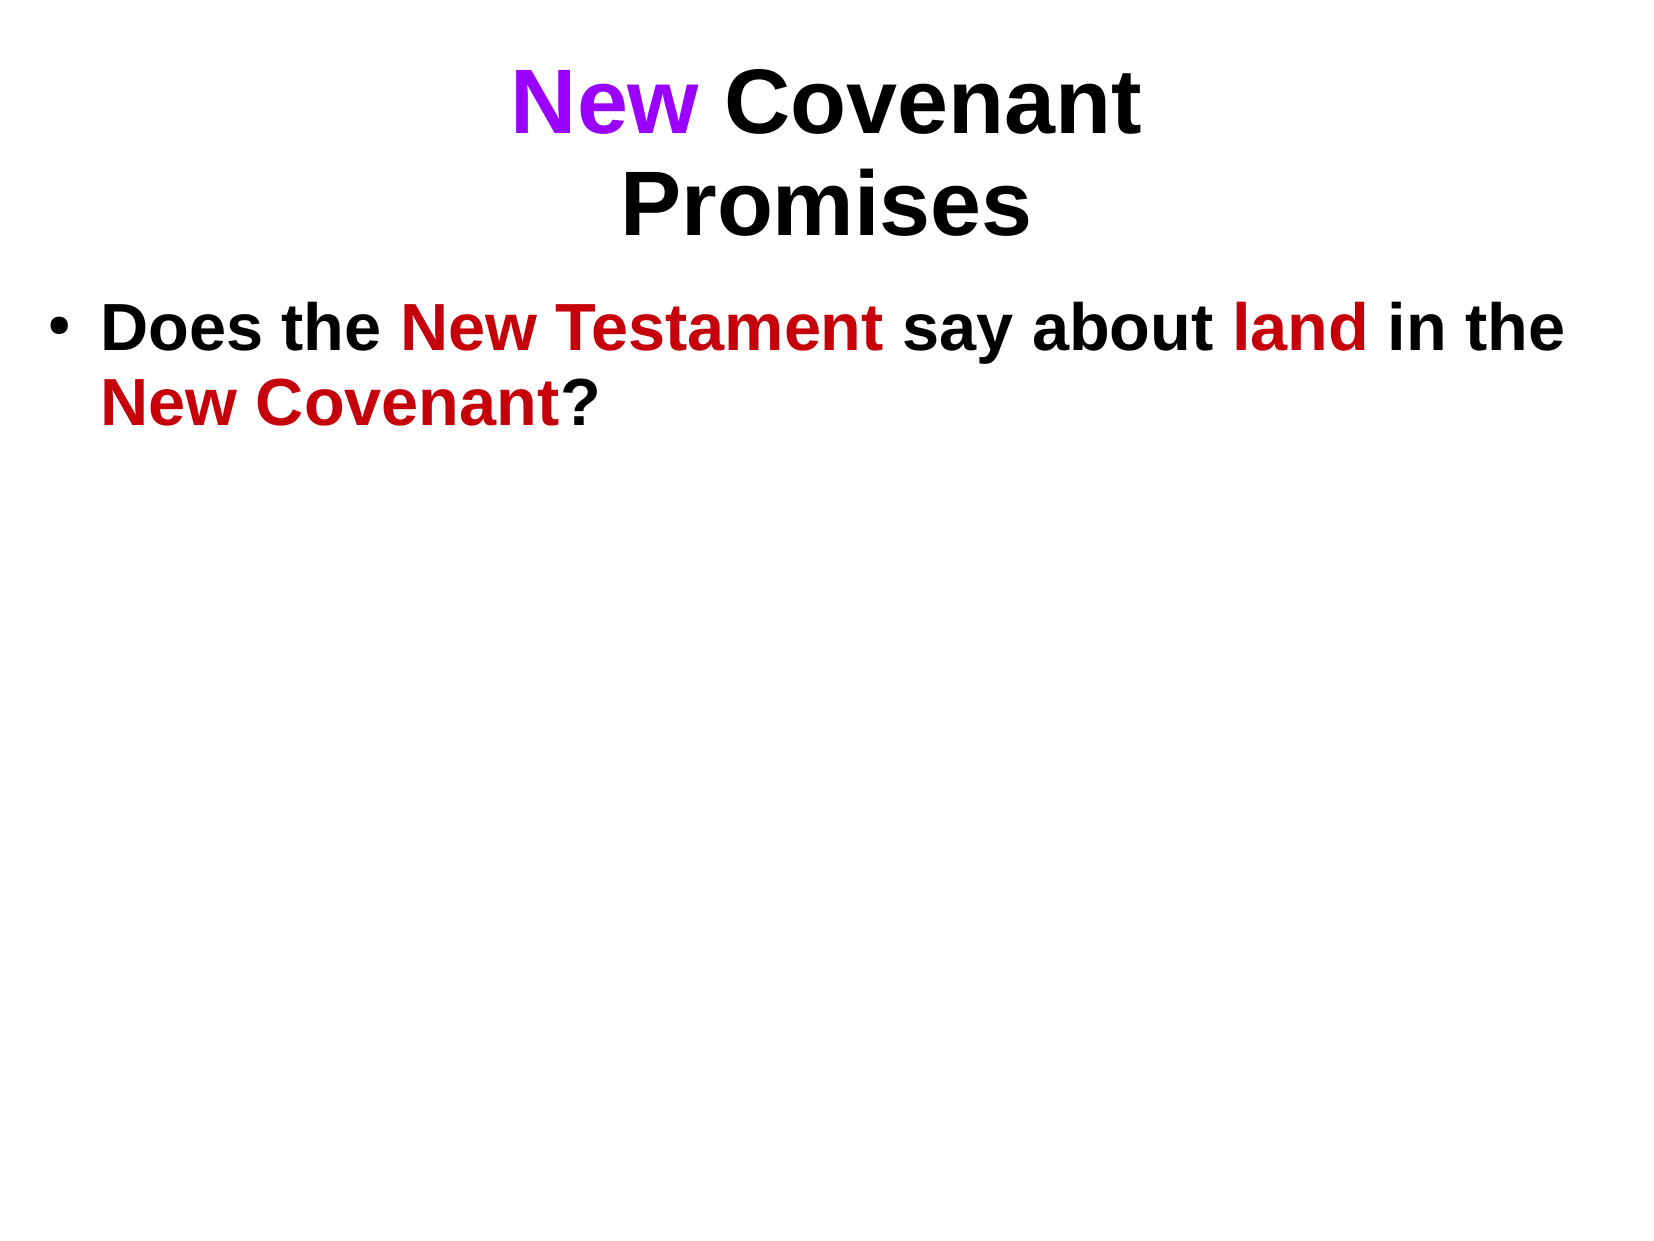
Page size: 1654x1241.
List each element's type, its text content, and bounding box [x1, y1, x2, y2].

list Does the New Testament say about land in the New Covenant? [29, 290, 1625, 1241]
title New Covenant Promises [82, 49, 1571, 257]
